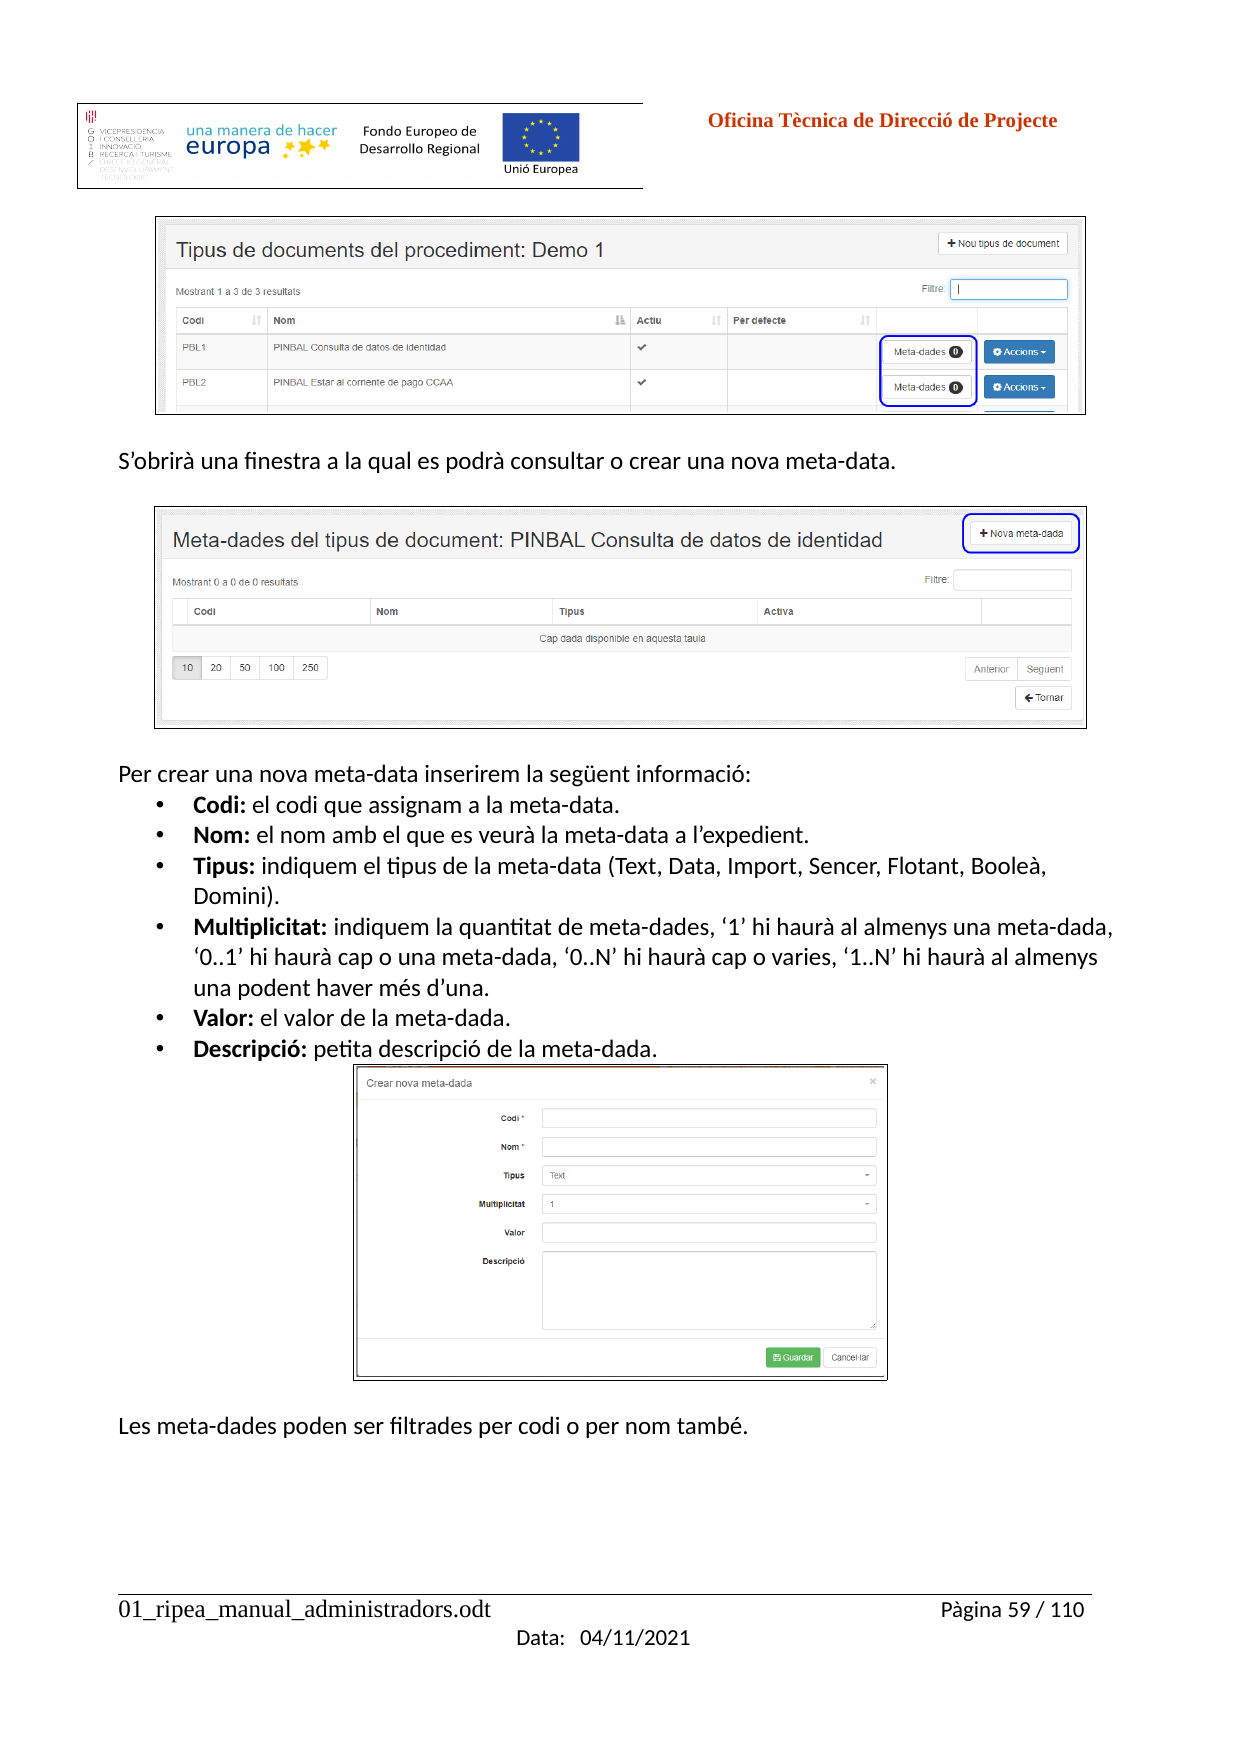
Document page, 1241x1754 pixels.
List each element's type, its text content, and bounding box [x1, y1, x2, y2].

text Per crear una nova meta-data inserirem la següent informació: [118, 758, 1122, 789]
text S’obrirà una finestra a la qual es podrà consultar o crear una nova meta-data. [118, 445, 1122, 476]
picture [356, 1066, 885, 1377]
list Tipus: indiquem el tipus de la meta-data (Text, Data, Import, Sencer, Flotant, Booleà, Domini). [156, 850, 1122, 911]
list Descripció: petita descripció de la meta-dada. [156, 1033, 1122, 1063]
picture [82, 108, 178, 182]
picture [184, 108, 585, 182]
text Les meta-dades poden ser filtrades per codi o per nom també. [118, 1410, 1122, 1441]
list Valor: el valor de la meta-dada. [156, 1002, 1122, 1033]
list Nom: el nom amb el que es veurà la meta-data a l’expedient. [156, 819, 1122, 850]
list Multiplicitat: indiquem la quantitat de meta-dades, ‘1’ hi haurà al almenys una meta-dada, ‘0..1’ hi haurà cap o una meta-dada, ‘0..N’ hi haurà cap o varies, ‘1..N’ hi haurà al almenys una podent haver més d’una. [156, 911, 1122, 1002]
picture [158, 219, 1083, 412]
picture [156, 509, 1084, 725]
list Codi: el codi que assignam a la meta-data. [156, 789, 1122, 819]
